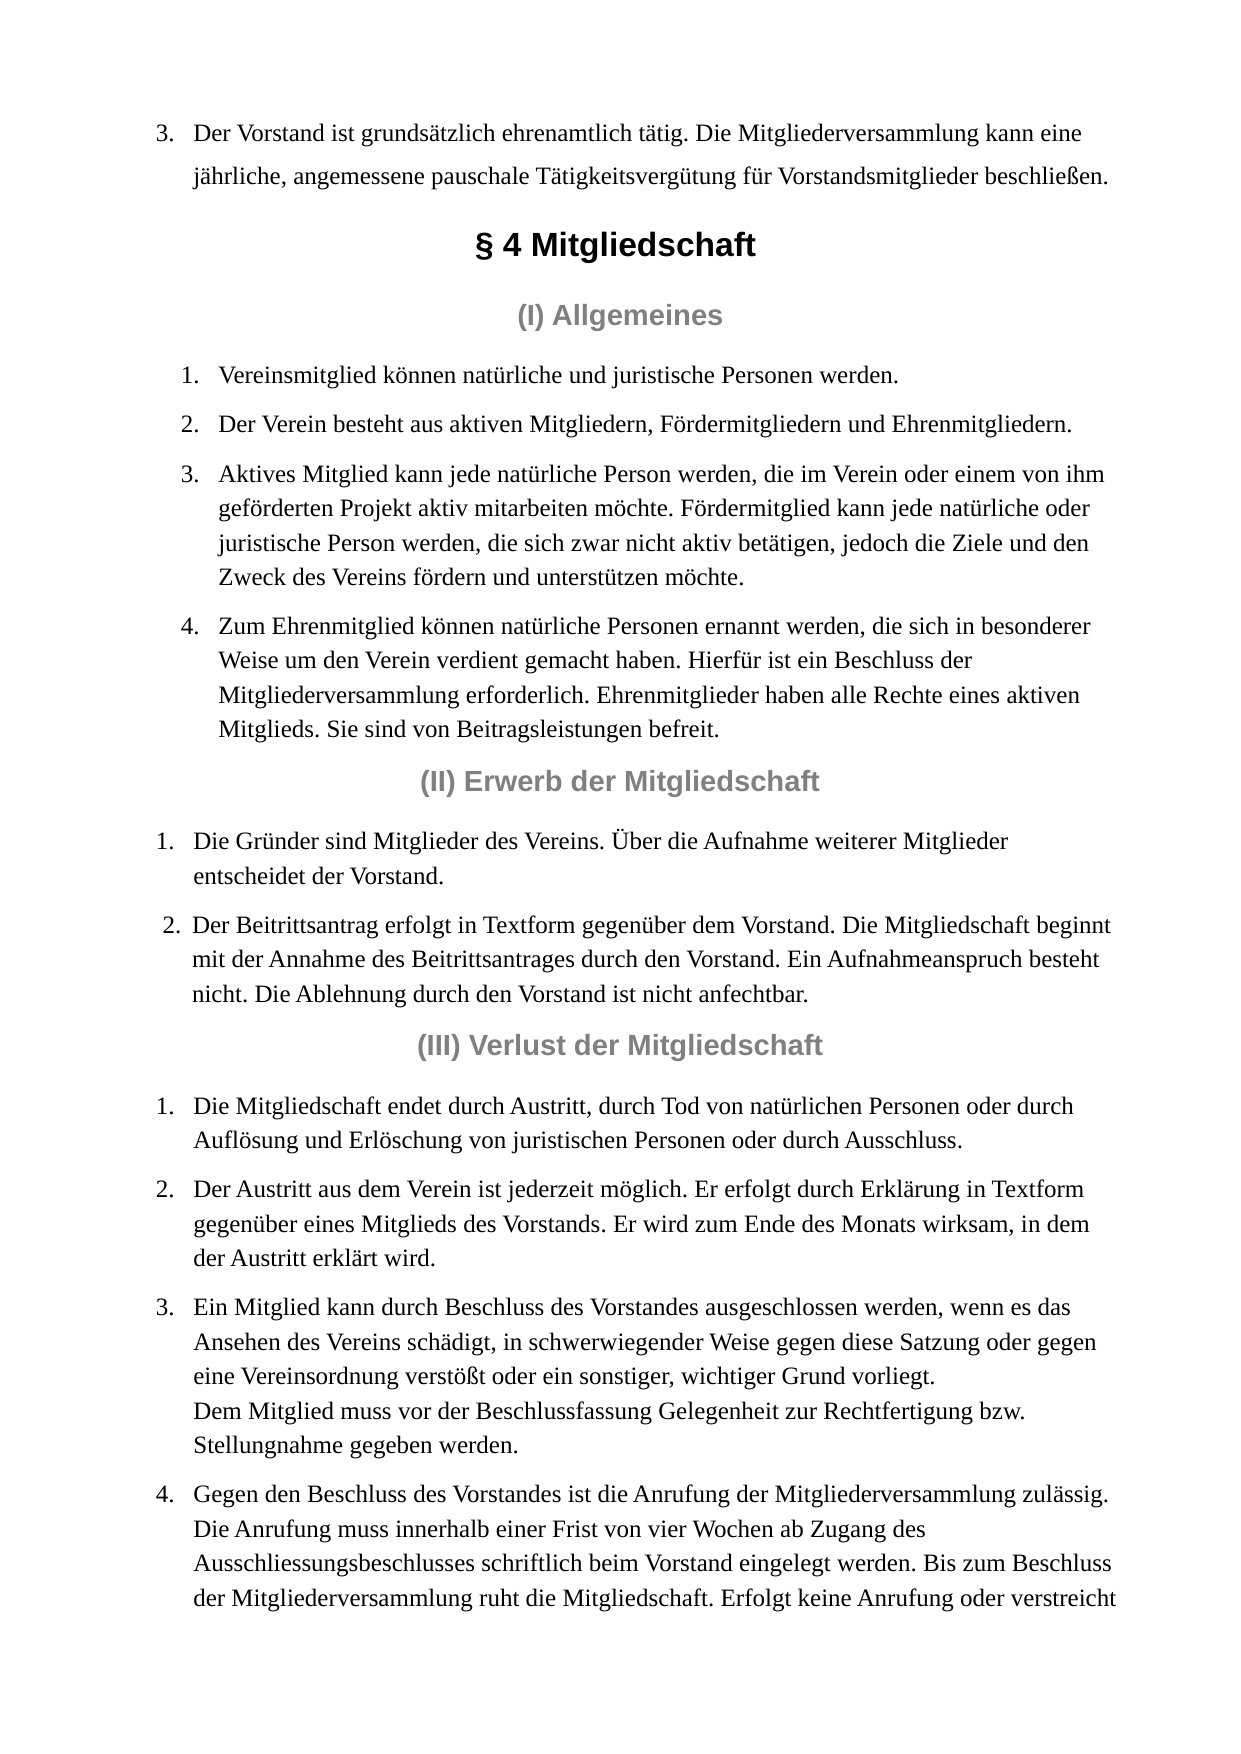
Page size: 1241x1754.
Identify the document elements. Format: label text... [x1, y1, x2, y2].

subtitle (I) Allgemeines [118, 298, 1122, 331]
list Der Vorstand ist grundsätzlich ehrenamtlich tätig. Die Mitgliederversammlung kann eine jährliche, angemessene pauschale Tätigkeitsvergütung für Vorstandsmitglieder beschließen. [156, 118, 1122, 190]
list Gegen den Beschluss des Vorstandes ist die Anrufung der Mitgliederversammlung zulässig. Die Anrufung muss innerhalb einer Frist von vier Wochen ab Zugang des Ausschliessungsbeschlusses schriftlich beim Vorstand eingelegt werden. Bis zum Beschluss der Mitgliederversammlung ruht die Mitgliedschaft. Erfolgt keine Anrufung oder verstreicht [156, 1479, 1122, 1612]
list Der Austritt aus dem Verein ist jederzeit möglich. Er erfolgt durch Erklärung in Textform gegenüber eines Mitglieds des Vorstands. Er wird zum Ende des Monats wirksam, in dem der Austritt erklärt wird. [156, 1174, 1122, 1272]
list Der Verein besteht aus aktiven Mitgliedern, Fördermitgliedern und Ehrenmitgliedern. [181, 409, 1122, 438]
list Ein Mitglied kann durch Beschluss des Vorstandes ausgeschlossen werden, wenn es das Ansehen des Vereins schädigt, in schwerwiegender Weise gegen diese Satzung oder gegen eine Vereinsordnung verstößt oder ein sonstiger, wichtiger Grund vorliegt. Dem Mitglied muss vor der Beschlussfassung Gelegenheit zur Rechtfertigung bzw. Stellungnahme gegeben werden. [156, 1292, 1122, 1459]
list Die Mitgliedschaft endet durch Austritt, durch Tod von natürlichen Personen oder durch Auflösung und Erlöschung von juristischen Personen oder durch Ausschluss. [156, 1091, 1122, 1154]
list Aktives Mitglied kann jede natürliche Person werden, die im Verein oder einem von ihm geförderten Projekt aktiv mitarbeiten möchte. Fördermitglied kann jede natürliche oder juristische Person werden, die sich zwar nicht aktiv betätigen, jedoch die Ziele und den Zweck des Vereins fördern und unterstützen möchte. [181, 459, 1122, 591]
subtitle § 4 Mitgliedschaft [118, 225, 1122, 264]
list Die Gründer sind Mitglieder des Vereins. Über die Aufnahme weiterer Mitglieder entscheidet der Vorstand. [156, 826, 1122, 890]
list Der Beitrittsantrag erfolgt in Textform gegenüber dem Vorstand. Die Mitgliedschaft beginnt mit der Annahme des Beitrittsantrages durch den Vorstand. Ein Aufnahmeanspruch besteht nicht. Die Ablehnung durch den Vorstand ist nicht anfechtbar. [162, 910, 1122, 1008]
list Zum Ehrenmitglied können natürliche Personen ernannt werden, die sich in besonderer Weise um den Verein verdient gemacht haben. Hierfür ist ein Beschluss der Mitgliederversammlung erforderlich. Ehrenmitglieder haben alle Rechte eines aktiven Mitglieds. Sie sind von Beitragsleistungen befreit. [181, 611, 1122, 743]
subtitle (II) Erwerb der Mitgliedschaft [118, 764, 1122, 797]
list Vereinsmitglied können natürliche und juristische Personen werden. [181, 361, 1122, 389]
subtitle (III) Verlust der Mitgliedschaft [118, 1028, 1122, 1062]
